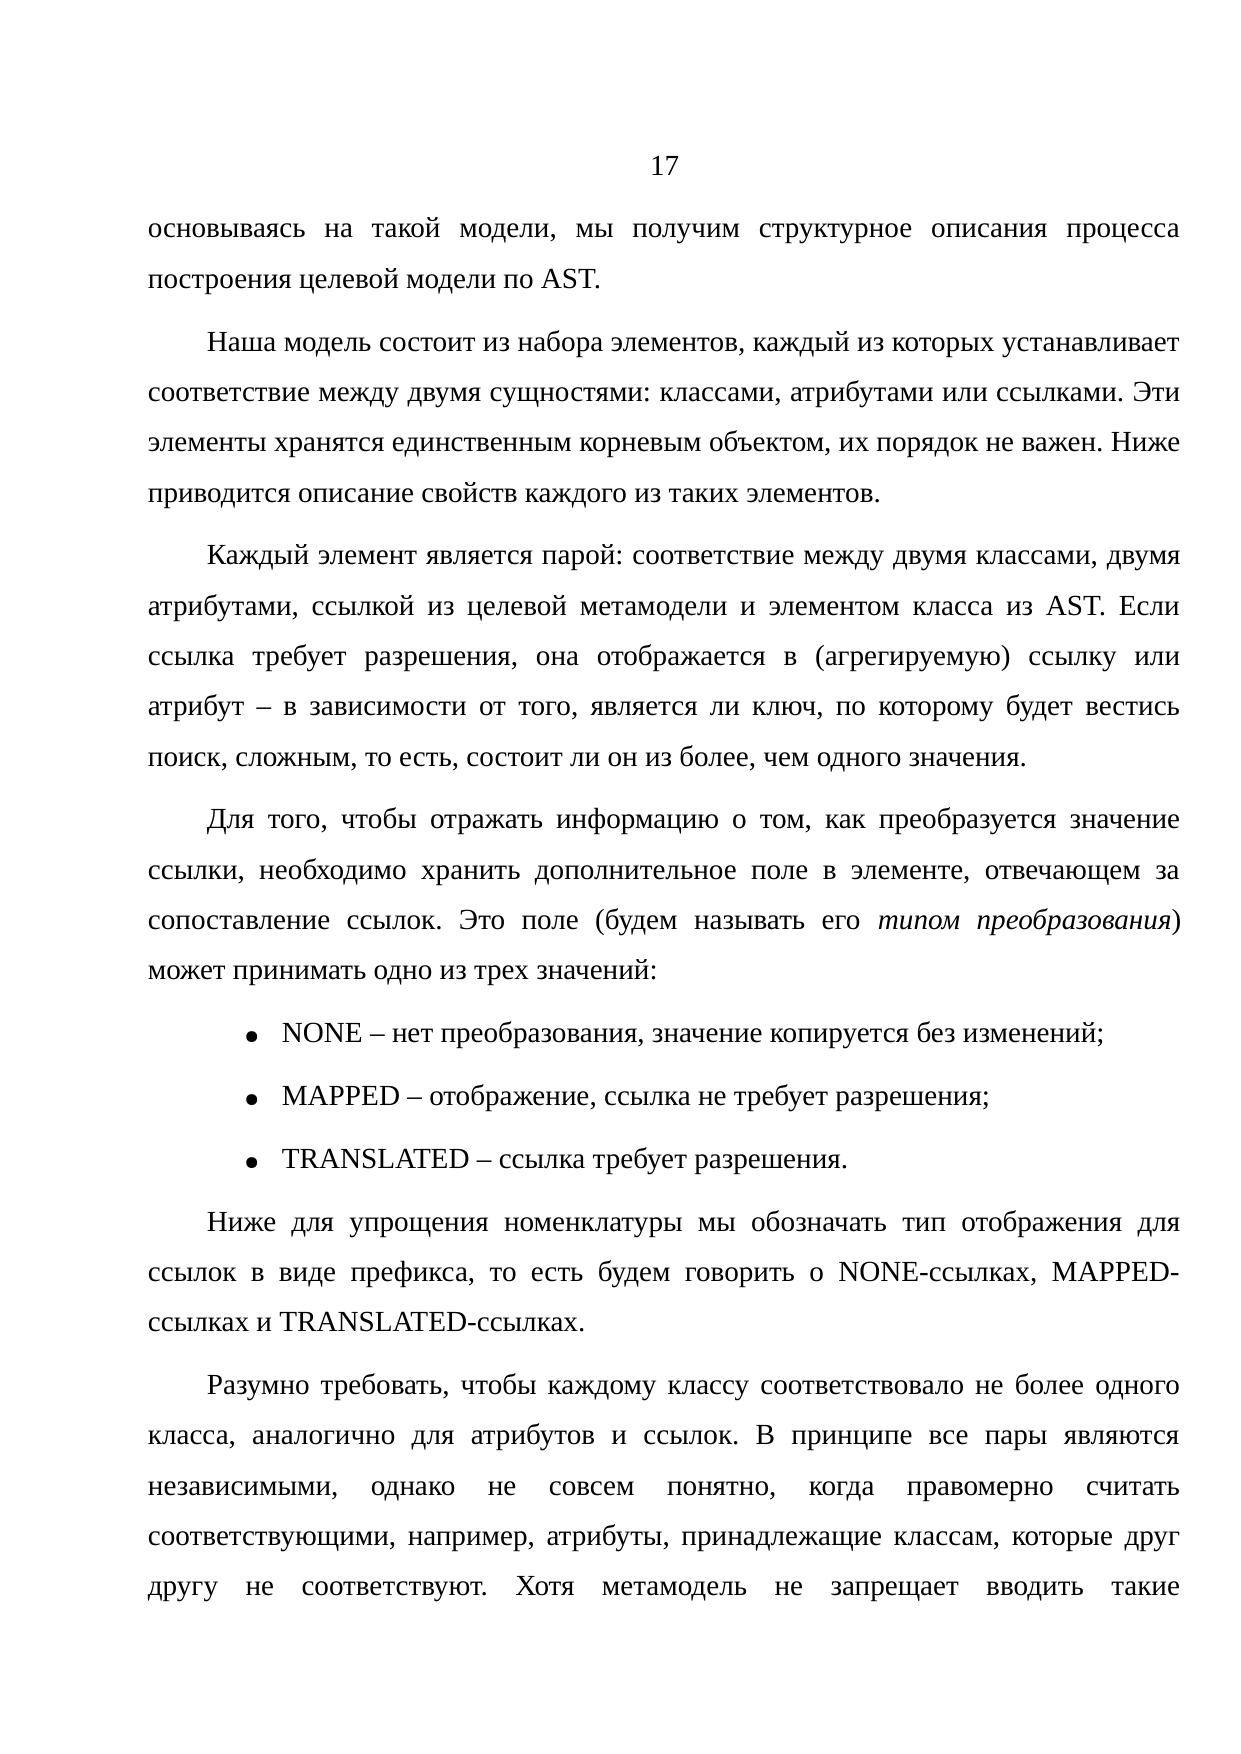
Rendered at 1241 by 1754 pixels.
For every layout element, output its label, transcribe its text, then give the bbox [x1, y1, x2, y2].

text Для того, чтобы отражать информацию о том, как преобразуется значение ссылки, необходимо хранить дополнительное поле в элементе, отвечающем за сопоставление ссылок. Это поле (будем называть его типом преобразования) может принимать одно из трех значений: [148, 802, 1181, 986]
text Ниже для упрощения номенклатуры мы обозначать тип отображения для ссылок в виде префикса, то есть будем говорить о NONE-ссылках, MAPPED-ссылках и TRANSLATED-ссылках. [148, 1204, 1181, 1338]
text Наша модель состоит из набора элементов, каждый из которых устанавливает соответствие между двумя сущностями: классами, атрибутами или ссылками. Эти элементы хранятся единственным корневым объектом, их порядок не важен. Ниже приводится описание свойств каждого из таких элементов. [148, 324, 1181, 508]
list NONE – нет преобразования, значение копируется без изменений; [185, 1015, 1181, 1049]
list TRANSLATED – ссылка требует разрешения. [185, 1141, 1181, 1174]
text Разумно требовать, чтобы каждому классу соответствовало не более одного класса, аналогично для атрибутов и ссылок. В принципе все пары являются независимыми, однако не совсем понятно, когда правомерно считать соответствующими, например, атрибуты, принадлежащие классам, которые друг другу не соответствуют. Хотя метамодель не запрещает вводить такие [148, 1367, 1181, 1602]
text Каждый элемент является парой: соответствие между двумя классами, двумя атрибутами, ссылкой из целевой метамодели и элементом класса из AST. Если ссылка требует разрешения, она отображается в (агрегируемую) ссылку или атрибут – в зависимости от того, является ли ключ, по которому будет вестись поиск, сложным, то есть, состоит ли он из более, чем одного значения. [148, 537, 1181, 772]
list MAPPED – отображение, ссылка не требует разрешения; [185, 1078, 1181, 1112]
text основываясь на такой модели, мы получим структурное описания процесса построения целевой модели по AST. [148, 211, 1181, 294]
